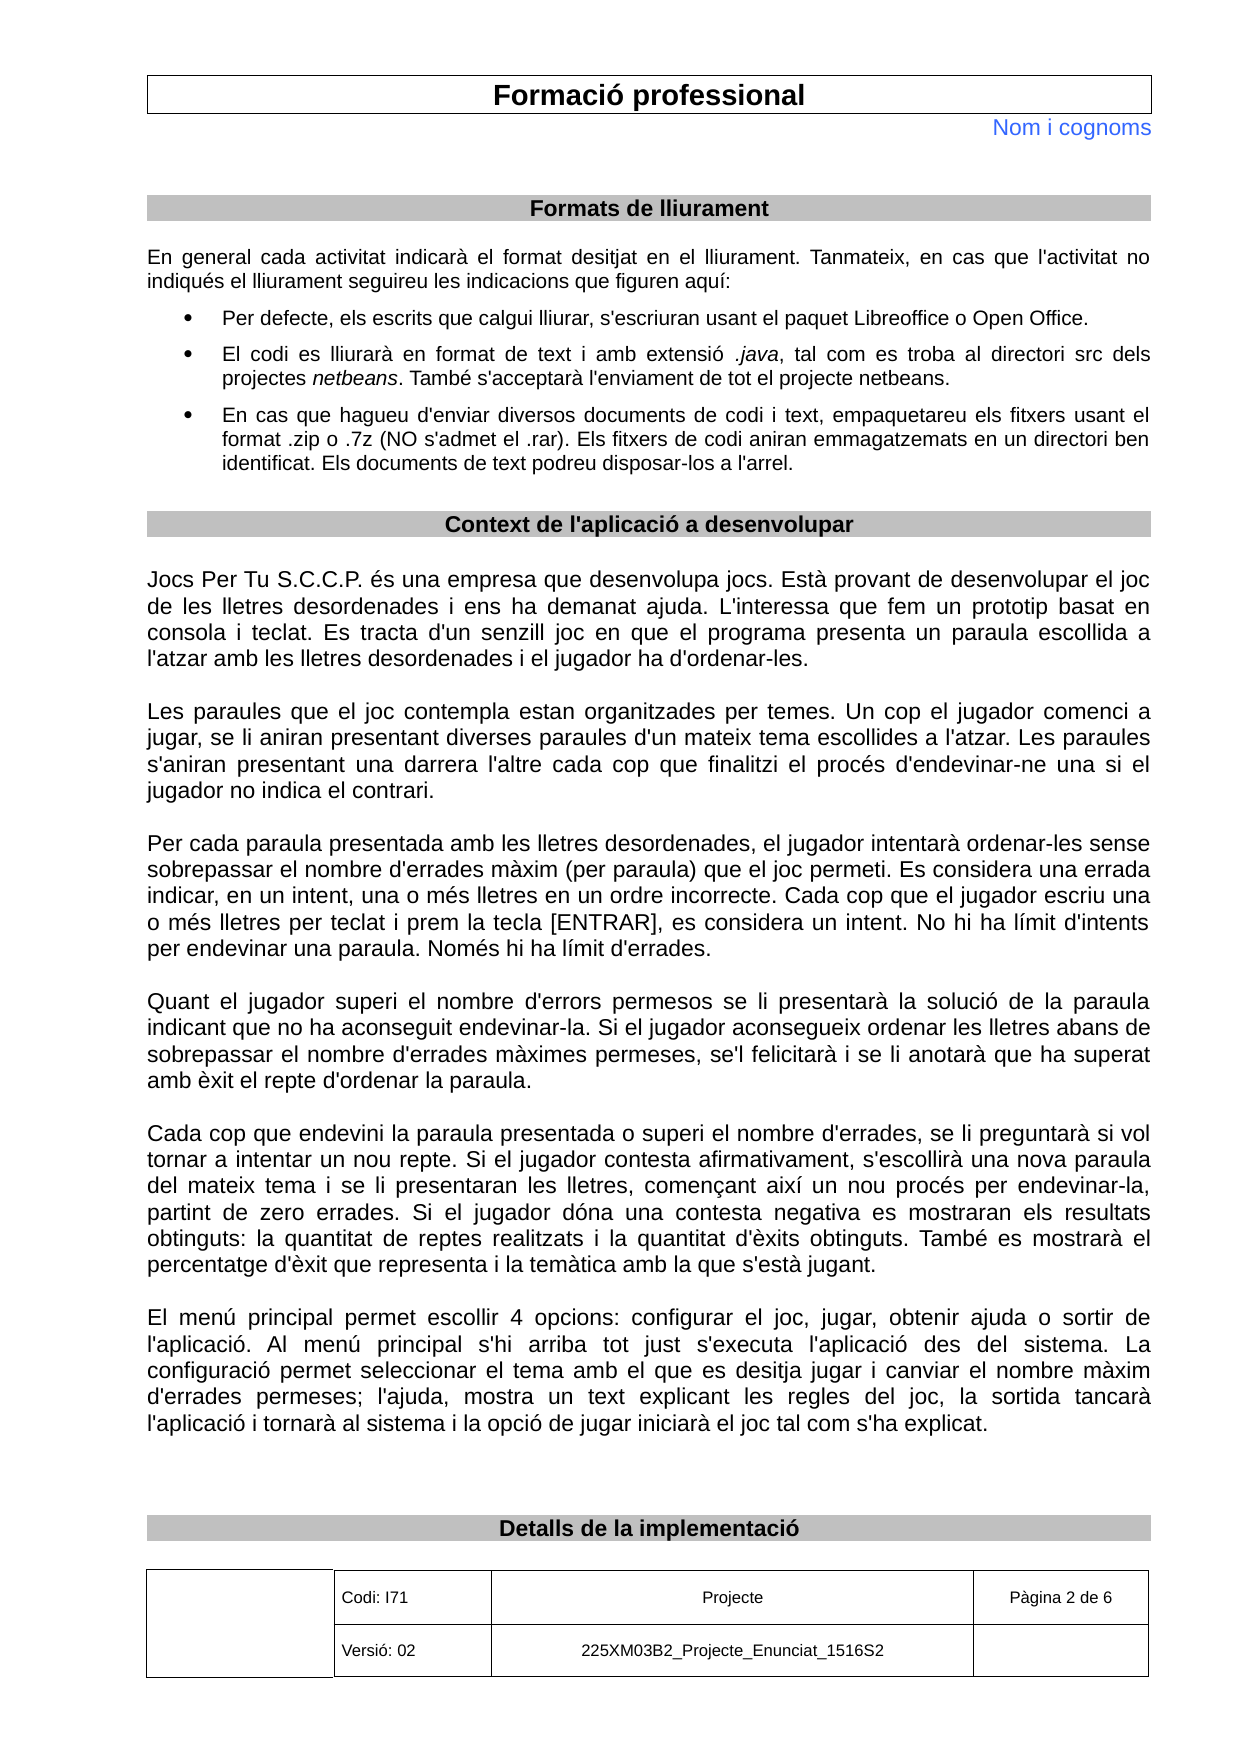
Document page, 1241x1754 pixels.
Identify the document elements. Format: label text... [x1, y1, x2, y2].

text En general cada activitat indicarà el format desitjat en el lliurament. Tanmateix, en cas que l'activitat no indiqués el lliurament seguireu les indicacions que figuren aquí: [147, 245, 1151, 293]
list El codi es lliurarà en format de text i amb extensió .java, tal com es troba al directori src dels projectes netbeans. També s'acceptarà l'enviament de tot el projecte netbeans. [184, 342, 1151, 390]
text Detalls de la implementació [147, 1515, 1151, 1541]
text Cada cop que endevini la paraula presentada o superi el nombre d'errades, se li preguntarà si vol tornar a intentar un nou repte. Si el jugador contesta afirmativament, s'escollirà una nova paraula del mateix tema i se li presentaran les lletres, començant així un nou procés per endevinar-la, partint de zero errades. Si el jugador dóna una contesta negativa es mostraran els resultats obtinguts: la quantitat de reptes realitzats i la quantitat d'èxits obtinguts. També es mostrarà el percentatge d'èxit que representa i la temàtica amb la que s'està jugant. [147, 1120, 1151, 1278]
text El menú principal permet escollir 4 opcions: configurar el joc, jugar, obtenir ajuda o sortir de l'aplicació. Al menú principal s'hi arriba tot just s'executa l'aplicació des del sistema. La configuració permet seleccionar el tema amb el que es desitja jugar i canviar el nombre màxim d'errades permeses; l'ajuda, mostra un text explicant les regles del joc, la sortida tancarà l'aplicació i tornarà al sistema i la opció de jugar iniciarà el joc tal com s'ha explicat. [147, 1304, 1151, 1436]
text Quant el jugador superi el nombre d'errors permesos se li presentarà la solució de la paraula indicant que no ha aconseguit endevinar-la. Si el jugador aconsegueix ordenar les lletres abans de sobrepassar el nombre d'errades màximes permeses, se'l felicitarà i se li anotarà que ha superat amb èxit el repte d'ordenar la paraula. [147, 988, 1151, 1093]
list En cas que hagueu d'enviar diversos documents de codi i text, empaquetareu els fitxers usant el format .zip o .7z (NO s'admet el .rar). Els fitxers de codi aniran emmagatzemats en un directori ben identificat. Els documents de text podreu disposar-los a l'arrel. [184, 403, 1151, 475]
list Per defecte, els escrits que calgui lliurar, s'escriuran usant el paquet Libreoffice o Open Office. [184, 306, 1151, 330]
text Per cada paraula presentada amb les lletres desordenades, el jugador intentarà ordenar-les sense sobrepassar el nombre d'errades màxim (per paraula) que el joc permeti. Es considera una errada indicar, en un intent, una o més lletres en un ordre incorrecte. Cada cop que el jugador escriu una o més lletres per teclat i prem la tecla [ENTRAR], es considera un intent. No hi ha límit d'intents per endevinar una paraula. Només hi ha límit d'errades. [147, 830, 1151, 962]
text Jocs Per Tu S.C.C.P. és una empresa que desenvolupa jocs. Està provant de desenvolupar el joc de les lletres desordenades i ens ha demanat ajuda. L'interessa que fem un prototip basat en consola i teclat. Es tracta d'un senzill joc en que el programa presenta un paraula escollida a l'atzar amb les lletres desordenades i el jugador ha d'ordenar-les. [147, 566, 1151, 672]
text Les paraules que el joc contempla estan organitzades per temes. Un cop el jugador comenci a jugar, se li aniran presentant diverses paraules d'un mateix tema escollides a l'atzar. Les paraules s'aniran presentant una darrera l'altre cada cop que finalitzi el procés d'endevinar-ne una si el jugador no indica el contrari. [147, 698, 1151, 803]
text Context de l'aplicació a desenvolupar [147, 511, 1151, 537]
text Formats de lliurament [147, 195, 1151, 221]
